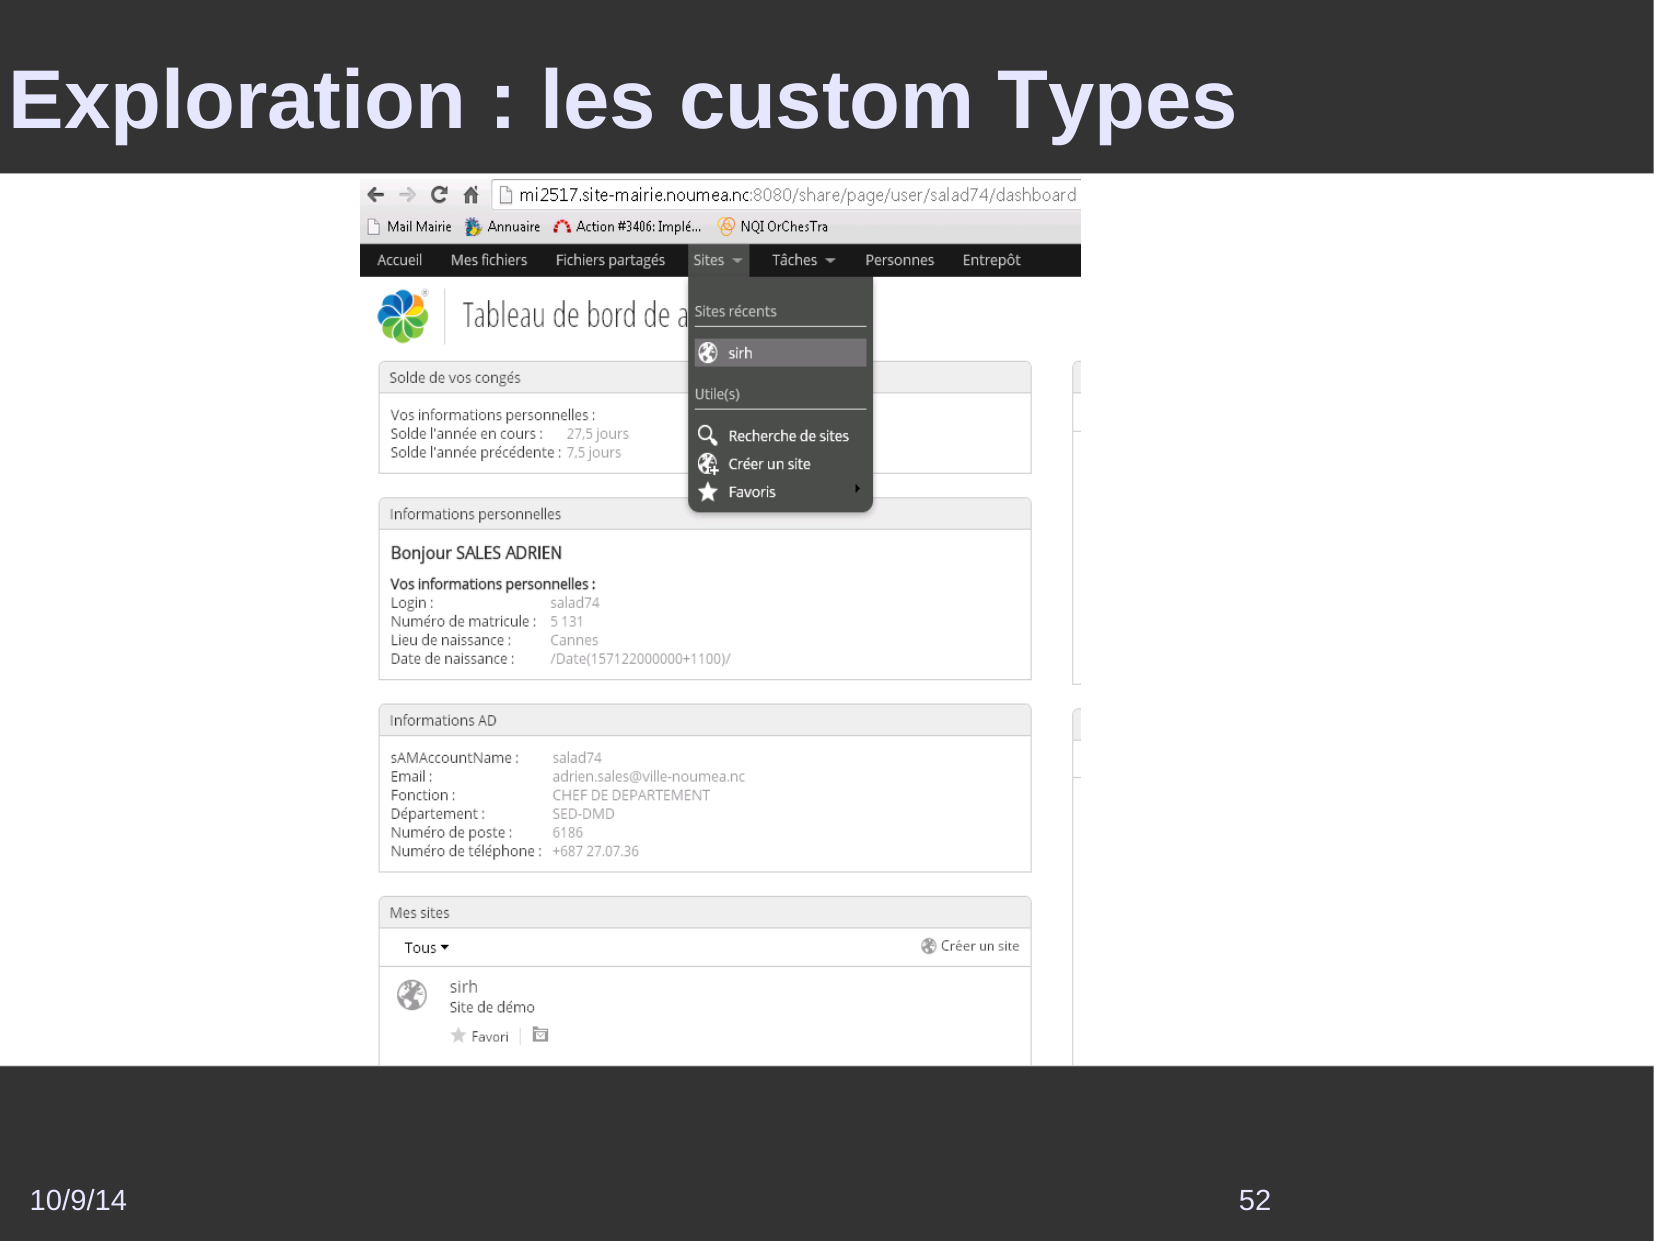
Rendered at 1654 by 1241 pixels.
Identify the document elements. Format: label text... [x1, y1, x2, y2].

title Exploration : les custom Types [8, 9, 1591, 181]
text_box [1238, 1181, 1625, 1241]
picture [0, 0, 1654, 1241]
text_box 10/9/14 [29, 1181, 566, 1241]
